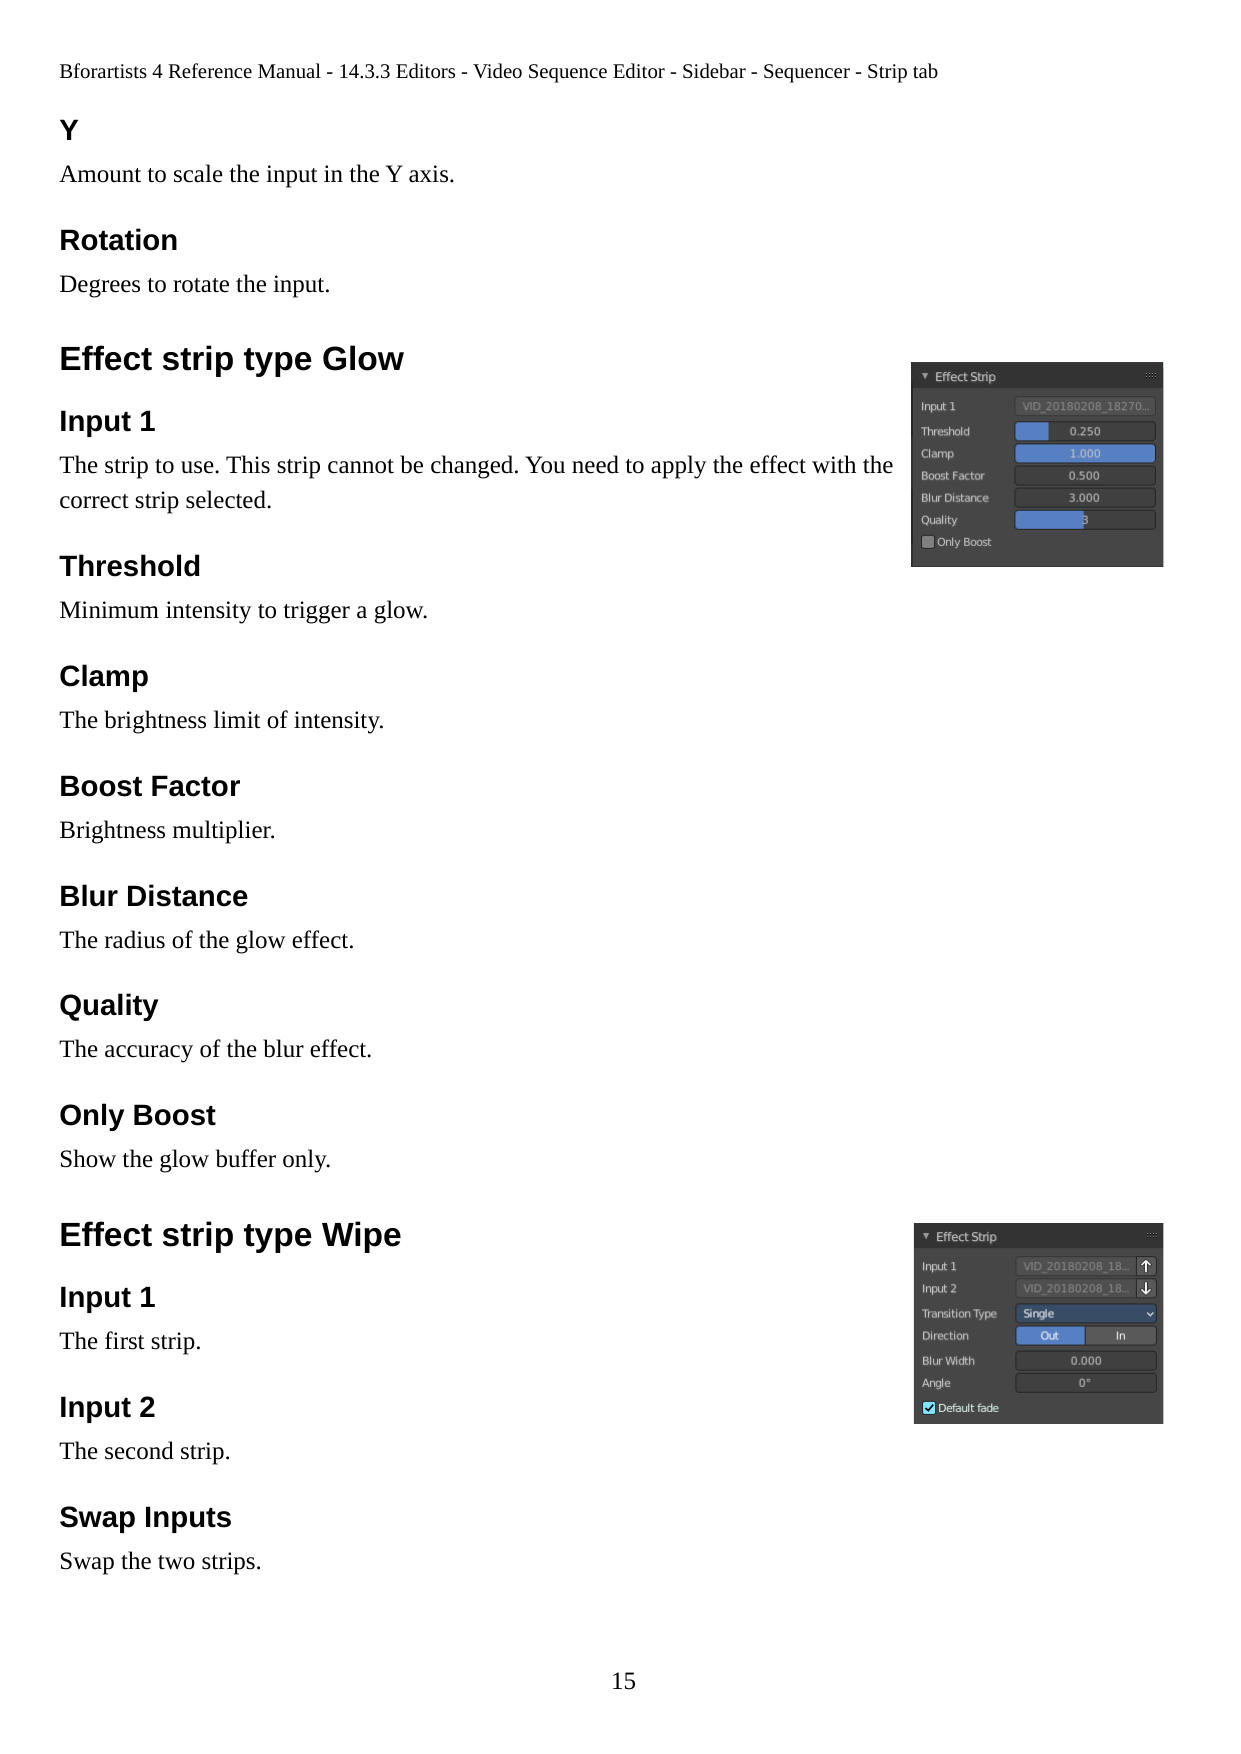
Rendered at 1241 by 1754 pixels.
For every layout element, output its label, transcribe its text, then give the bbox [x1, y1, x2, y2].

subtitle Threshold [59, 549, 1181, 582]
text The radius of the glow effect. [59, 925, 1181, 953]
subtitle Quality [59, 988, 1181, 1022]
text Show the glow buffer only. [59, 1144, 1181, 1173]
text Degrees to rotate the input. [59, 269, 1181, 297]
text Brightness multiplier. [59, 815, 1181, 843]
text The brightness limit of intensity. [59, 705, 1181, 734]
picture [911, 362, 1164, 567]
text Amount to scale the input in the Y axis. [59, 159, 1181, 188]
subtitle Input 1 [59, 404, 911, 438]
picture [913, 1223, 1164, 1424]
text The accuracy of the blur effect. [59, 1034, 1181, 1063]
subtitle Y [59, 113, 1181, 146]
subtitle Clamp [59, 659, 1181, 692]
subtitle [1164, 404, 1181, 438]
text Minimum intensity to trigger a glow. [59, 595, 1181, 624]
subtitle [1164, 1280, 1181, 1314]
subtitle Only Boost [59, 1098, 1181, 1132]
text The second strip. [59, 1436, 1181, 1465]
text [1164, 1326, 1181, 1355]
subtitle Boost Factor [59, 768, 1181, 802]
subtitle Swap Inputs [59, 1500, 1181, 1534]
text The strip to use. This strip cannot be changed. You need to apply the effect with the correct strip selected. [59, 451, 911, 514]
subtitle Effect strip type Wipe [59, 1214, 1181, 1253]
subtitle Input 2 [59, 1390, 913, 1424]
subtitle Rotation [59, 222, 1181, 256]
subtitle Effect strip type Glow [59, 339, 1181, 377]
text The first strip. [59, 1326, 913, 1355]
subtitle Blur Distance [59, 878, 1181, 912]
subtitle [1164, 1390, 1181, 1424]
text Swap the two strips. [59, 1546, 1181, 1575]
subtitle Input 1 [59, 1280, 913, 1314]
